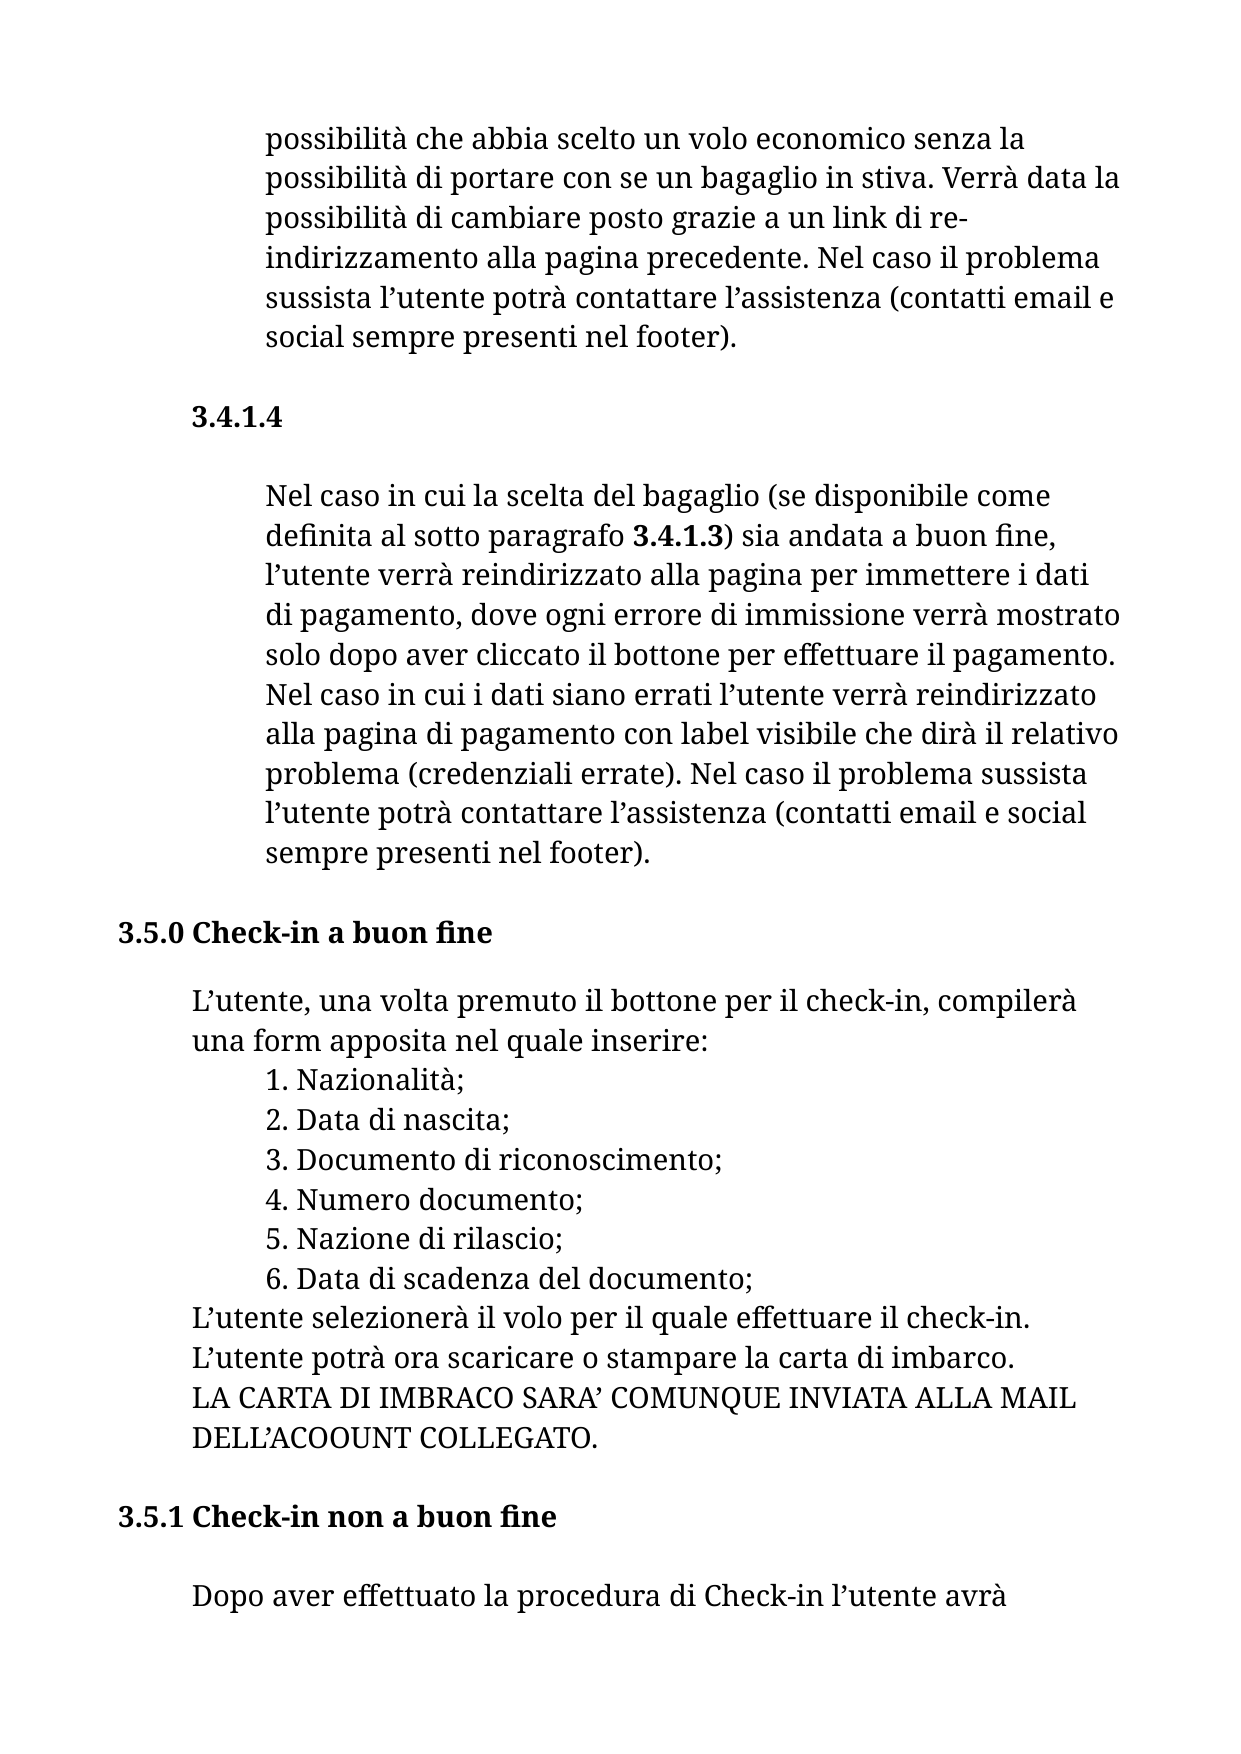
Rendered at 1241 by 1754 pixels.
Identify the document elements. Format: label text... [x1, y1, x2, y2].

text 6. Data di scadenza del documento; [192, 1258, 1122, 1298]
text L’utente, una volta premuto il bottone per il check-in, compilerà una form apposita nel quale inserire: [192, 980, 1122, 1060]
text possibilità che abbia scelto un volo economico senza la possibilità di portare con se un bagaglio in stiva. Verrà data la possibilità di cambiare posto grazie a un link di re-indirizzamento alla pagina precedente. Nel caso il problema sussista l’utente potrà contattare l’assistenza (contatti email e social sempre presenti nel footer). [265, 118, 1122, 356]
text 3.4.1.4 [118, 396, 1122, 436]
text 3. Documento di riconoscimento; [192, 1139, 1122, 1179]
text L’utente potrà ora scaricare o stampare la carta di imbarco. [192, 1337, 1122, 1377]
text 5. Nazione di rilascio; [192, 1218, 1122, 1258]
text Nel caso in cui la scelta del bagaglio (se disponibile come definita al sotto paragrafo 3.4.1.3) sia andata a buon fine, l’utente verrà reindirizzato alla pagina per immettere i dati di pagamento, dove ogni errore di immissione verrà mostrato solo dopo aver cliccato il bottone per effettuare il pagamento. Nel caso in cui i dati siano errati l’utente verrà reindirizzato alla pagina di pagamento con label visibile che dirà il relativo problema (credenziali errate). Nel caso il problema sussista l’utente potrà contattare l’assistenza (contatti email e social sempre presenti nel footer). [265, 475, 1122, 872]
text 2. Data di nascita; [192, 1099, 1122, 1139]
text L’utente selezionerà il volo per il quale effettuare il check-in. [192, 1298, 1122, 1337]
text Dopo aver effettuato la procedura di Check-in l’utente avrà [192, 1576, 1122, 1615]
text LA CARTA DI IMBRACO SARA’ COMUNQUE INVIATA ALLA MAIL DELL’ACOOUNT COLLEGATO. [192, 1377, 1122, 1457]
text 3.5.1 Check-in non a buon fine [118, 1496, 1122, 1536]
text 4. Numero documento; [192, 1179, 1122, 1218]
text 3.5.0 Check-in a buon fine [118, 912, 1122, 980]
text 1. Nazionalità; [192, 1060, 1122, 1099]
